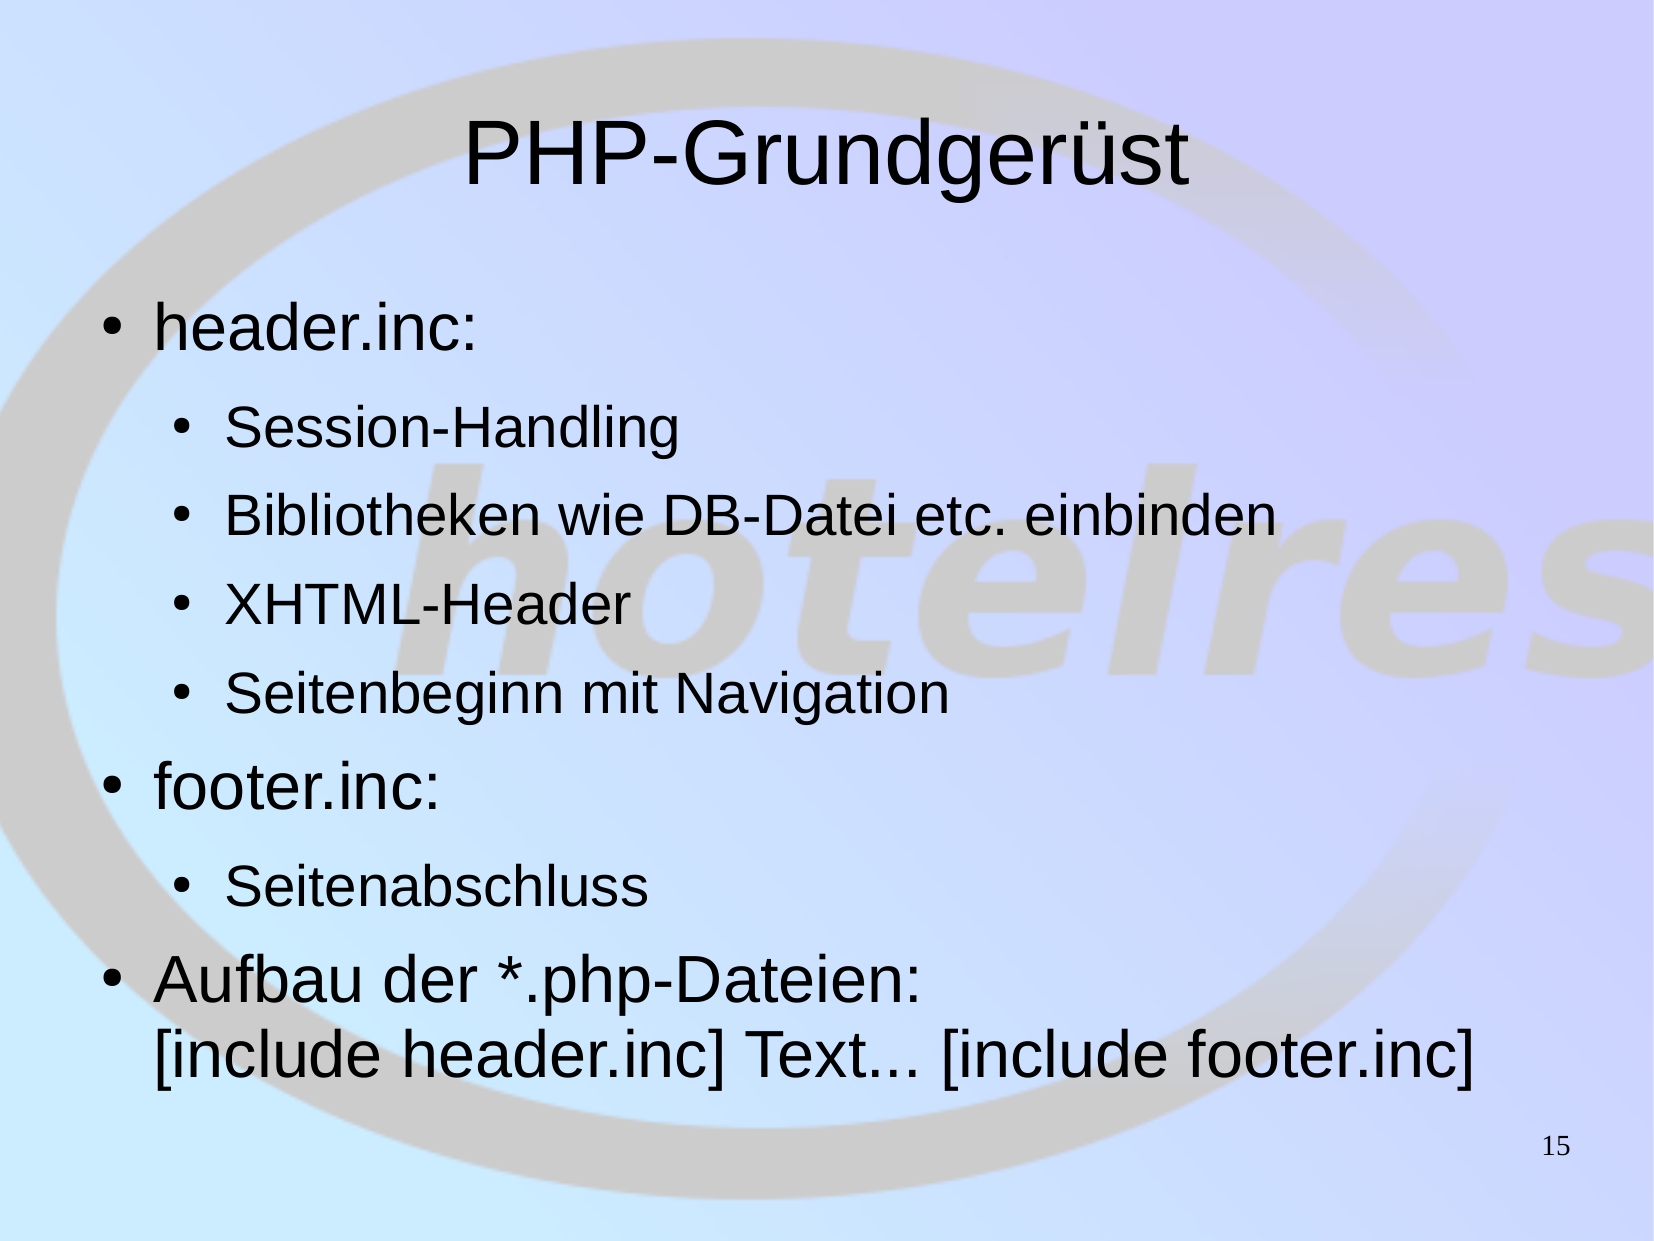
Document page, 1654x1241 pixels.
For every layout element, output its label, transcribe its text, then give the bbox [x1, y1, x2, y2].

list header.inc: Session-Handling Bibliotheken wie DB-Datei etc. einbinden XHTML-Header Seitenbeginn mit Navigation footer.inc: Seitenabschluss Aufbau der *.php-Dateien: [include header.inc] Text... [include footer.inc] [82, 290, 1571, 1109]
picture [0, 0, 1654, 1241]
title PHP-Grundgerüst [82, 56, 1571, 250]
